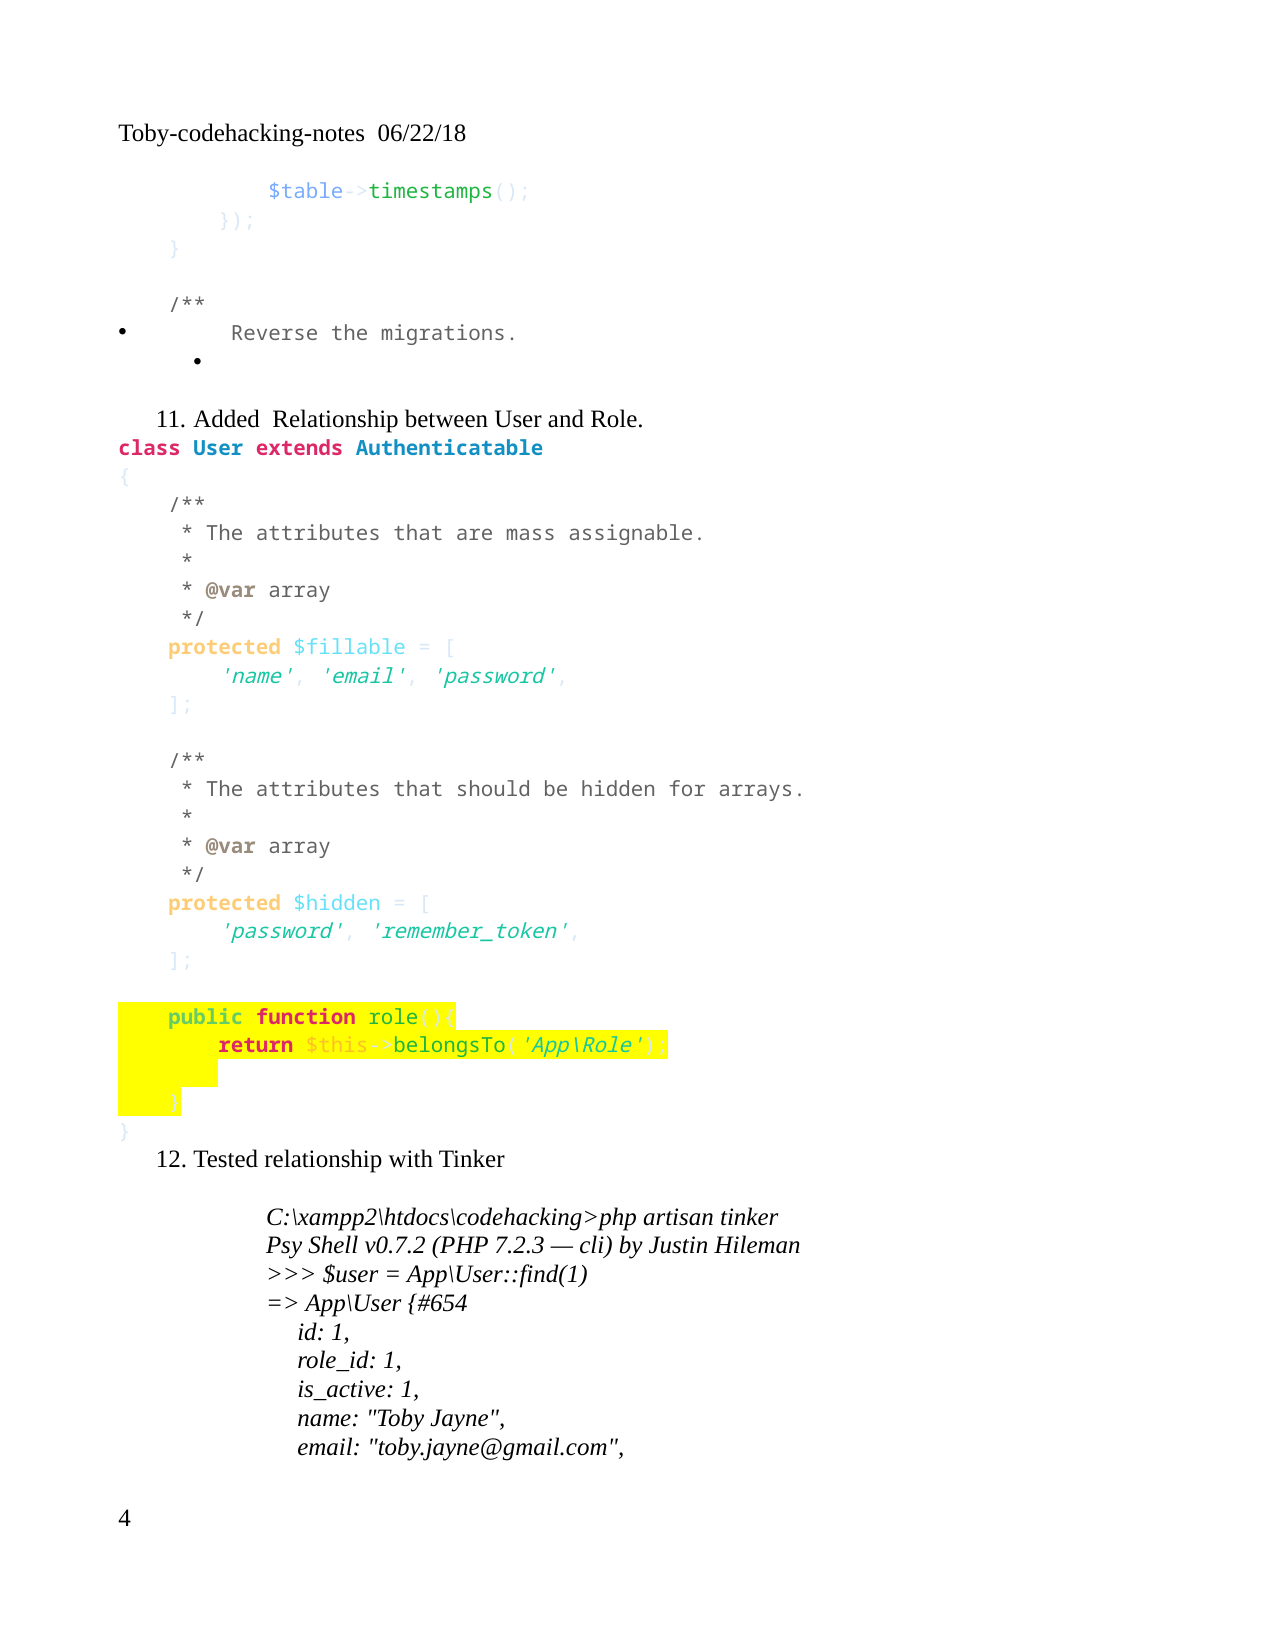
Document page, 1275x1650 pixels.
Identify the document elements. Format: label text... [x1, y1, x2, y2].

list Tested relationship with Tinker [156, 1144, 1157, 1173]
text >>> $user = App\User::find(1) [118, 1259, 1157, 1288]
text name: "Toby Jayne", [118, 1403, 1157, 1432]
text protected $fillable = [ [118, 632, 1157, 661]
text ]; [118, 945, 1157, 973]
text * The attributes that should be hidden for arrays. [118, 774, 1157, 803]
text class User extends Authenticatable [118, 433, 1157, 462]
text } [118, 1116, 1157, 1144]
text Psy Shell v0.7.2 (PHP 7.2.3 — cli) by Justin Hileman [118, 1230, 1157, 1259]
text ]; [118, 689, 1157, 718]
text * The attributes that are mass assignable. [118, 518, 1157, 547]
text /** [118, 746, 1157, 774]
text => App\User {#654 [118, 1288, 1157, 1317]
text is_active: 1, [118, 1374, 1157, 1403]
text */ [118, 860, 1157, 888]
text }); [118, 205, 1157, 233]
text } [118, 1087, 1157, 1116]
text role_id: 1, [118, 1345, 1157, 1374]
text * @var array [118, 575, 1157, 604]
text public function role(){ [118, 1002, 1157, 1030]
text } [118, 233, 1157, 262]
text 'name', 'email', 'password', [118, 661, 1157, 689]
text */ [118, 604, 1157, 632]
text * [118, 803, 1157, 831]
text protected $hidden = [ [118, 888, 1157, 917]
text 'password', 'remember_token', [118, 917, 1157, 945]
text id: 1, [118, 1317, 1157, 1345]
text * @var array [118, 831, 1157, 860]
text return $this->belongsTo('App\Role'); [118, 1030, 1157, 1059]
text C:\xampp2\htdocs\codehacking>php artisan tinker [118, 1202, 1157, 1230]
text /** [118, 490, 1157, 518]
text * [118, 547, 1157, 575]
list Added Relationship between User and Role. [156, 404, 1157, 433]
text email: "toby.jayne@gmail.com", [118, 1432, 1157, 1460]
text { [118, 462, 1157, 490]
list Reverse the migrations. [118, 318, 1157, 347]
text /** [118, 290, 1157, 318]
text $table->timestamps(); [118, 176, 1157, 205]
